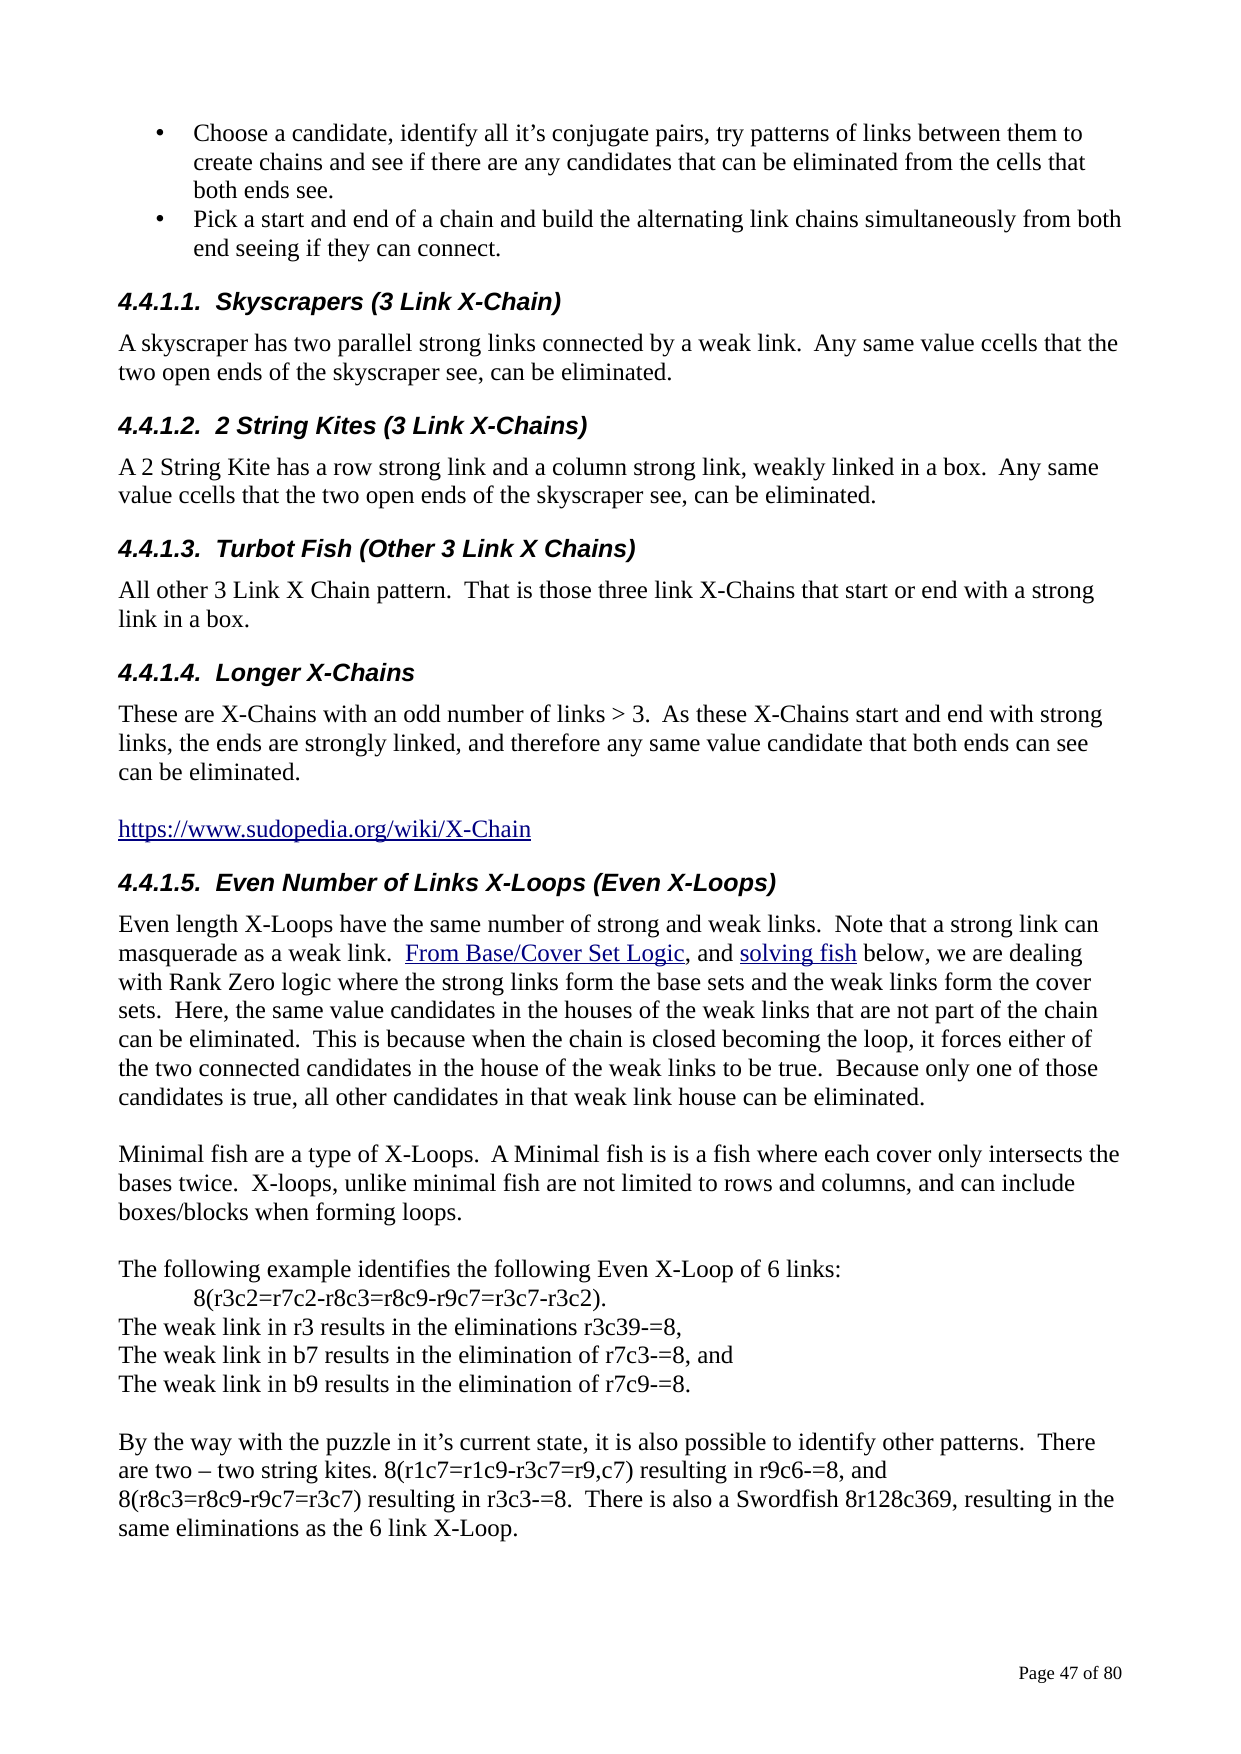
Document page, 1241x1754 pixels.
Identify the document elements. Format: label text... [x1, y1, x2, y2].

text These are X-Chains with an odd number of links > 3. As these X-Chains start and end with strong links, the ends are strongly linked, and therefore any same value candidate that both ends can see can be eliminated. [118, 699, 1122, 786]
text A 2 String Kite has a row strong link and a column strong link, weakly linked in a box. Any same value ccells that the two open ends of the skyscraper see, can be eliminated. [118, 452, 1122, 509]
text Minimal fish are a type of X-Loops. A Minimal fish is is a fish where each cover only intersects the bases twice. X-loops, unlike minimal fish are not limited to rows and columns, and can include boxes/blocks when forming loops. [118, 1139, 1122, 1226]
text By the way with the puzzle in it’s current state, it is also possible to identify other patterns. There are two – two string kites. 8(r1c7=r1c9-r3c7=r9,c7) resulting in r9c6-=8, and [118, 1427, 1122, 1484]
text All other 3 Link X Chain pattern. That is those three link X-Chains that start or end with a strong link in a box. [118, 576, 1122, 633]
text https://www.sudopedia.org/wiki/X-Chain [118, 814, 1122, 843]
text Even length X-Loops have the same number of strong and weak links. Note that a strong link can masquerade as a weak link. From Base/Cover Set Logic, and solving fish below, we are dealing with Rank Zero logic where the strong links form the base sets and the weak links form the cover sets. Here, the same value candidates in the houses of the weak links that are not part of the chain can be eliminated. This is because when the chain is closed becoming the loop, it forces either of the two connected candidates in the house of the weak links to be true. Because only one of those candidates is true, all other candidates in that weak link house can be eliminated. [118, 909, 1122, 1111]
text The weak link in r3 results in the eliminations r3c39-=8, [118, 1312, 1122, 1341]
text A skyscraper has two parallel strong links connected by a weak link. Any same value ccells that the two open ends of the skyscraper see, can be eliminated. [118, 328, 1122, 386]
subtitle Longer X-Chains [118, 658, 1122, 687]
subtitle Even Number of Links X-Loops (Even X-Loops) [118, 868, 1122, 897]
subtitle 2 String Kites (3 Link X-Chains) [118, 411, 1122, 439]
subtitle Turbot Fish (Other 3 Link X Chains) [118, 534, 1122, 563]
text The following example identifies the following Even X-Loop of 6 links: [118, 1254, 1122, 1283]
list Pick a start and end of a chain and build the alternating link chains simultaneously from both end seeing if they can connect. [156, 204, 1122, 262]
text The weak link in b9 results in the elimination of r7c9-=8. [118, 1369, 1122, 1398]
list Choose a candidate, identify all it’s conjugate pairs, try patterns of links between them to create chains and see if there are any candidates that can be eliminated from the cells that both ends see. [156, 118, 1122, 204]
text 8(r3c2=r7c2-r8c3=r8c9-r9c7=r3c7-r3c2). [118, 1283, 1122, 1312]
subtitle Skyscrapers (3 Link X-Chain) [118, 287, 1122, 316]
text The weak link in b7 results in the elimination of r7c3-=8, and [118, 1341, 1122, 1369]
text 8(r8c3=r8c9-r9c7=r3c7) resulting in r3c3-=8. There is also a Swordfish 8r128c369, resulting in the same eliminations as the 6 link X-Loop. [118, 1484, 1122, 1542]
